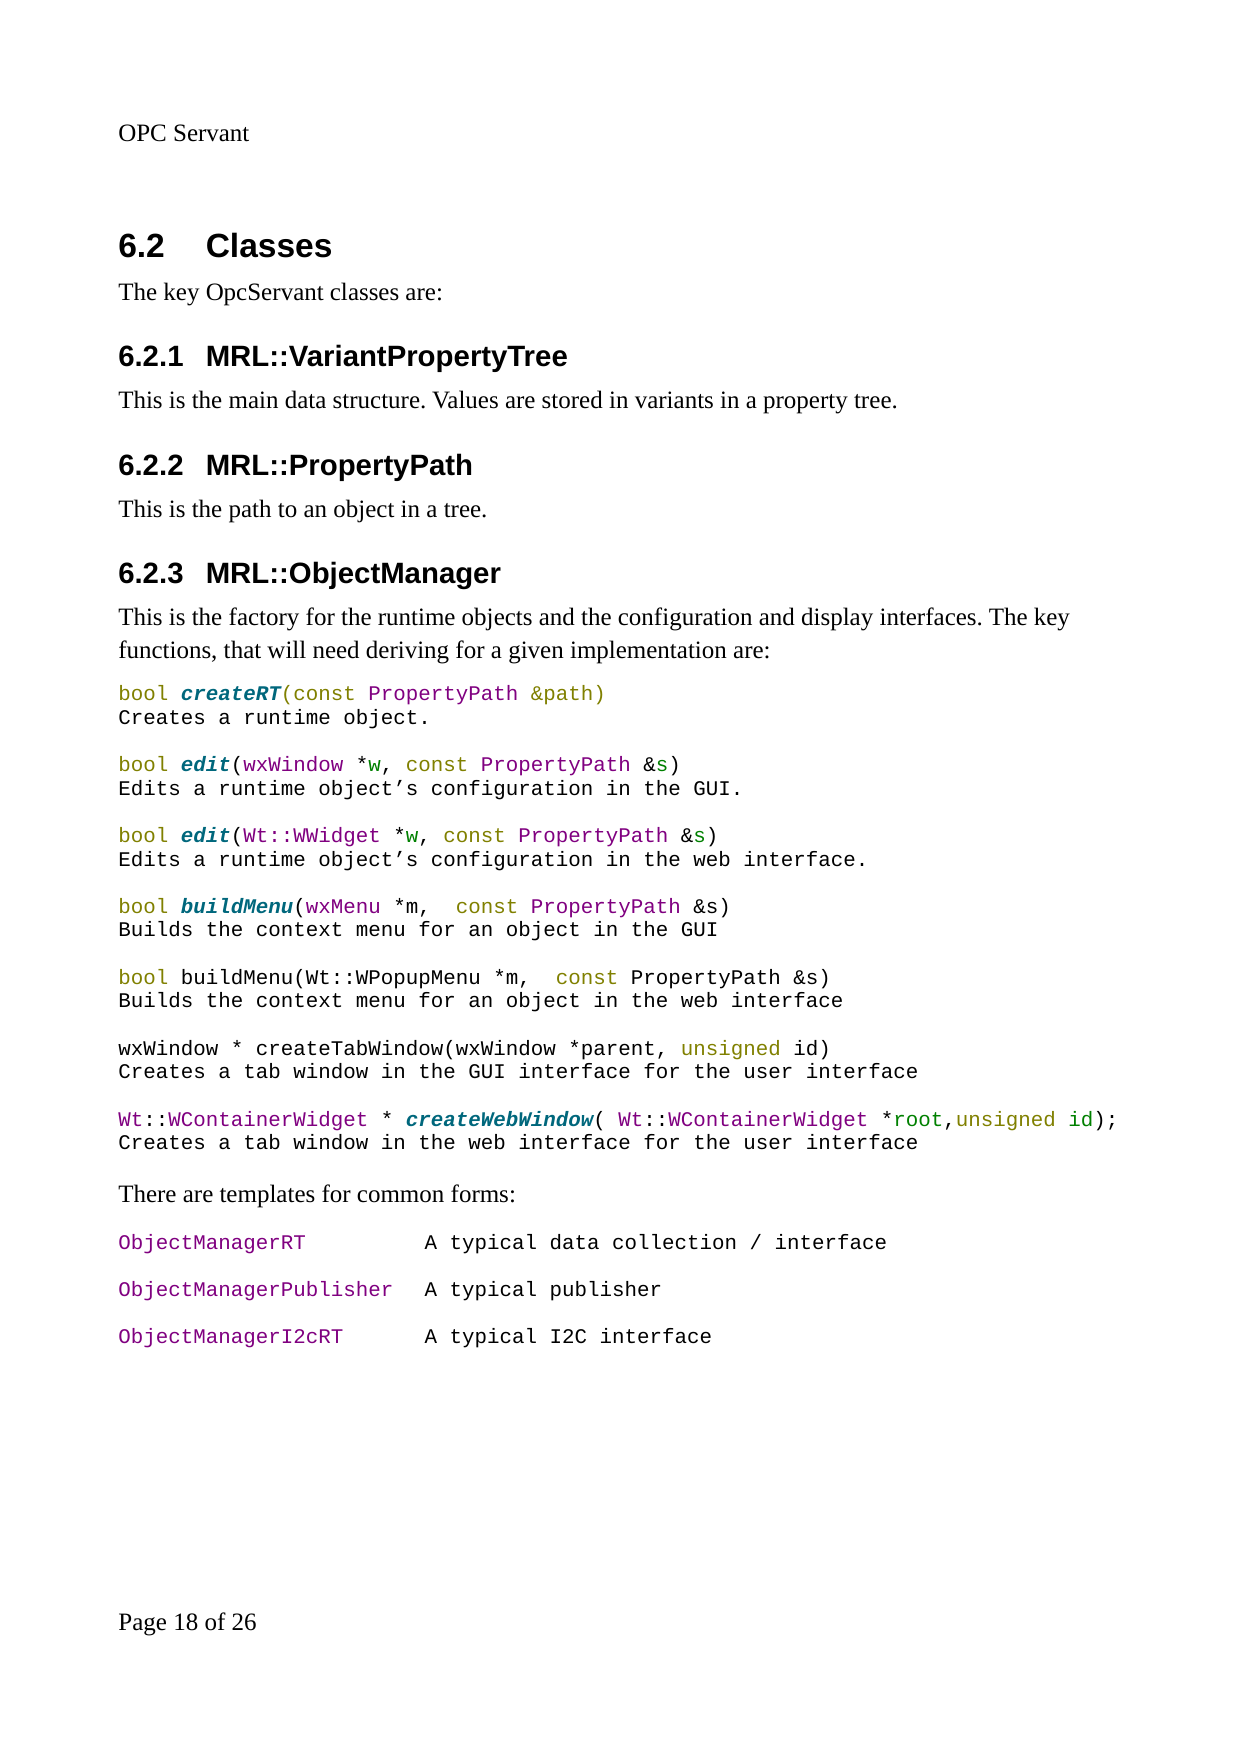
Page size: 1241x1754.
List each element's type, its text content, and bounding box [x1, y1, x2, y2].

text bool buildMenu(Wt::WPopupMenu *m, const PropertyPath &s) [118, 967, 1122, 990]
text Creates a runtime object. [118, 707, 1122, 730]
text Wt::WContainerWidget * createWebWindow( Wt::WContainerWidget *root,unsigned id); [118, 1109, 1122, 1132]
text There are templates for common forms: [118, 1179, 1122, 1208]
text wxWindow * createTabWindow(wxWindow *parent, unsigned id) [118, 1038, 1122, 1061]
subtitle Classes [118, 226, 1122, 264]
text ObjectManagerRT A typical data collection / interface [118, 1232, 1122, 1256]
text This is the main data structure. Values are stored in variants in a property tree. [118, 386, 1122, 414]
text Builds the context menu for an object in the web interface [118, 990, 1122, 1014]
text ObjectManagerPublisher A typical publisher [118, 1279, 1122, 1303]
text bool edit(Wt::WWidget *w, const PropertyPath &s) [118, 825, 1122, 848]
text Creates a tab window in the GUI interface for the user interface [118, 1061, 1122, 1085]
text Edits a runtime object’s configuration in the GUI. [118, 778, 1122, 801]
text bool createRT(const PropertyPath &path) [118, 683, 1122, 707]
text Creates a tab window in the web interface for the user interface [118, 1132, 1122, 1156]
text This is the factory for the runtime objects and the configuration and display interfaces. The key functions, that will need deriving for a given implementation are: [118, 602, 1122, 664]
text The key OpcServant classes are: [118, 277, 1122, 306]
subtitle MRL::PropertyPath [118, 448, 1122, 481]
text bool buildMenu(wxMenu *m, const PropertyPath &s) [118, 896, 1122, 919]
text Builds the context menu for an object in the GUI [118, 919, 1122, 943]
subtitle MRL::VariantPropertyTree [118, 339, 1122, 373]
text This is the path to an object in a tree. [118, 494, 1122, 523]
text bool edit(wxWindow *w, const PropertyPath &s) [118, 754, 1122, 778]
text ObjectManagerI2cRT A typical I2C interface [118, 1327, 1122, 1350]
subtitle MRL::ObjectManager [118, 556, 1122, 590]
text Edits a runtime object’s configuration in the web interface. [118, 848, 1122, 872]
